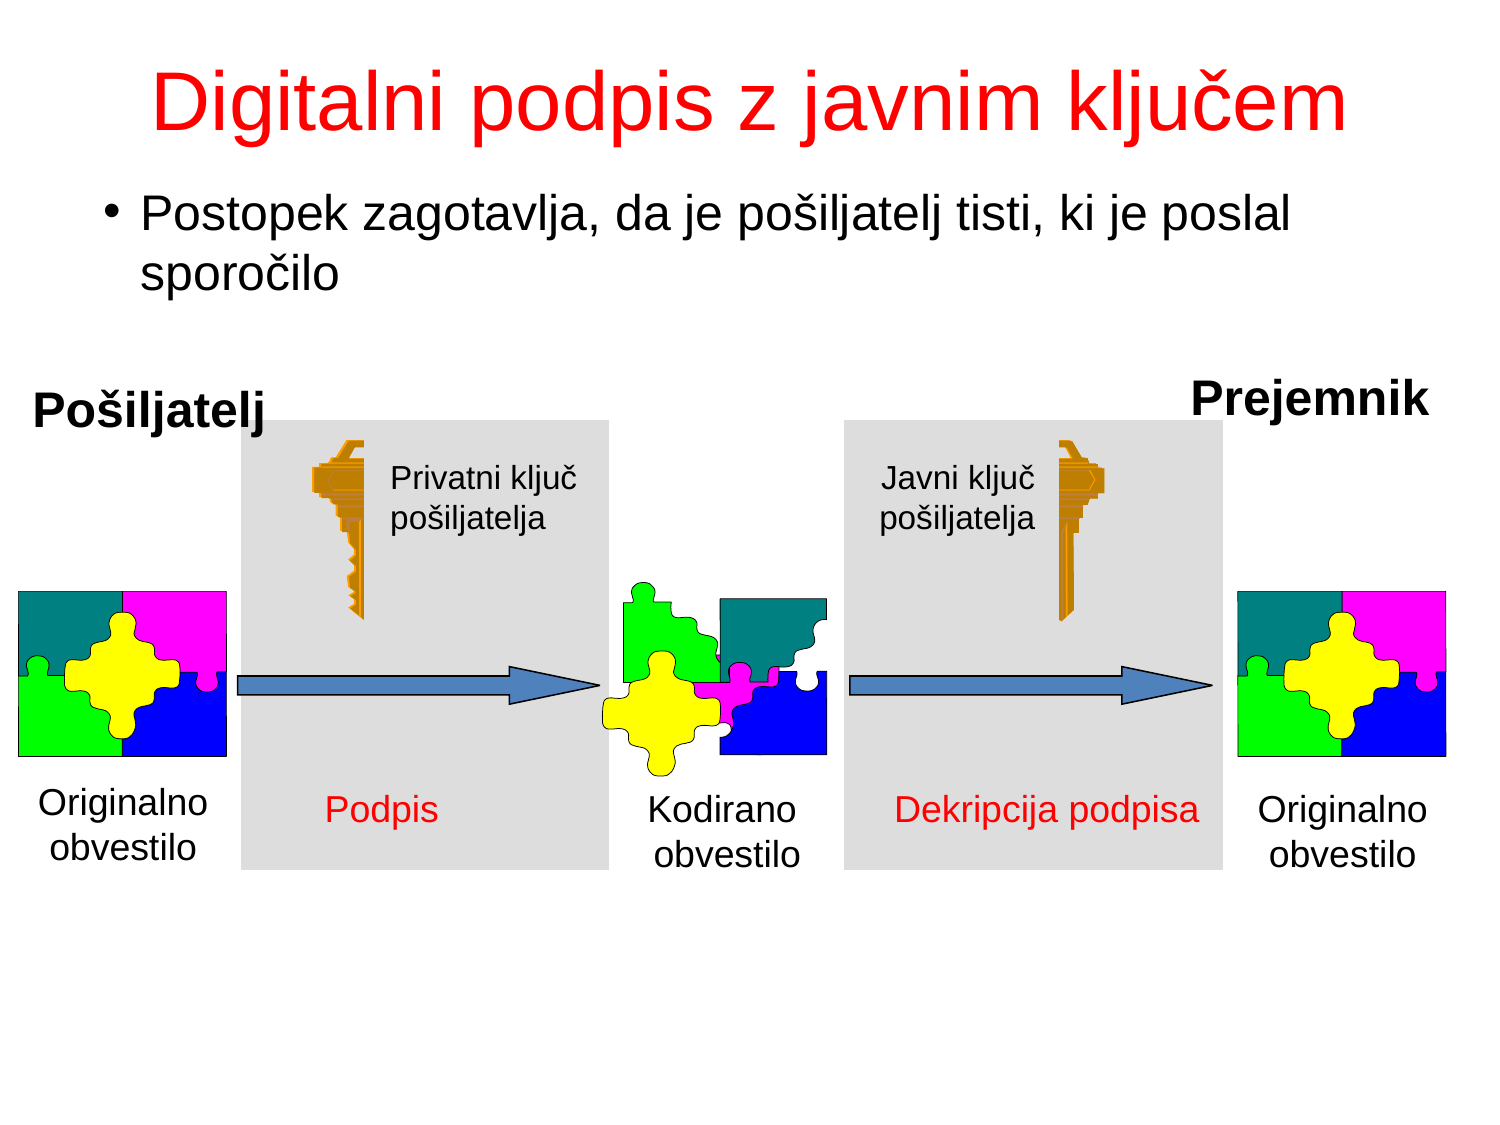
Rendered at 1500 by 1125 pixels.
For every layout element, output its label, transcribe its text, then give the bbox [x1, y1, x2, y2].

text_box Privatni ključ pošiljatelja [375, 448, 602, 544]
text_box Prejemnik [1175, 357, 1445, 433]
picture [312, 440, 364, 622]
picture [17, 590, 229, 759]
text_box Originalno obvestilo [23, 770, 224, 876]
text_box Podpis [309, 777, 454, 839]
picture [1237, 590, 1448, 759]
text_box [844, 420, 1223, 870]
text_box [237, 420, 827, 870]
text_box Originalno obvestilo [1242, 777, 1443, 884]
text_box Pošiljatelj [17, 369, 282, 446]
picture [1059, 440, 1105, 622]
title Digitalni podpis z javnim ključem [75, 39, 1426, 156]
text_box Postopek zagotavlja, da je pošiljatelj tisti, ki je poslal sporočilo [88, 172, 1439, 315]
text_box Kodirano obvestilo [632, 777, 823, 884]
text_box Dekripcija podpisa [879, 777, 1215, 839]
text_box Javni ključ pošiljatelja [864, 448, 1051, 544]
